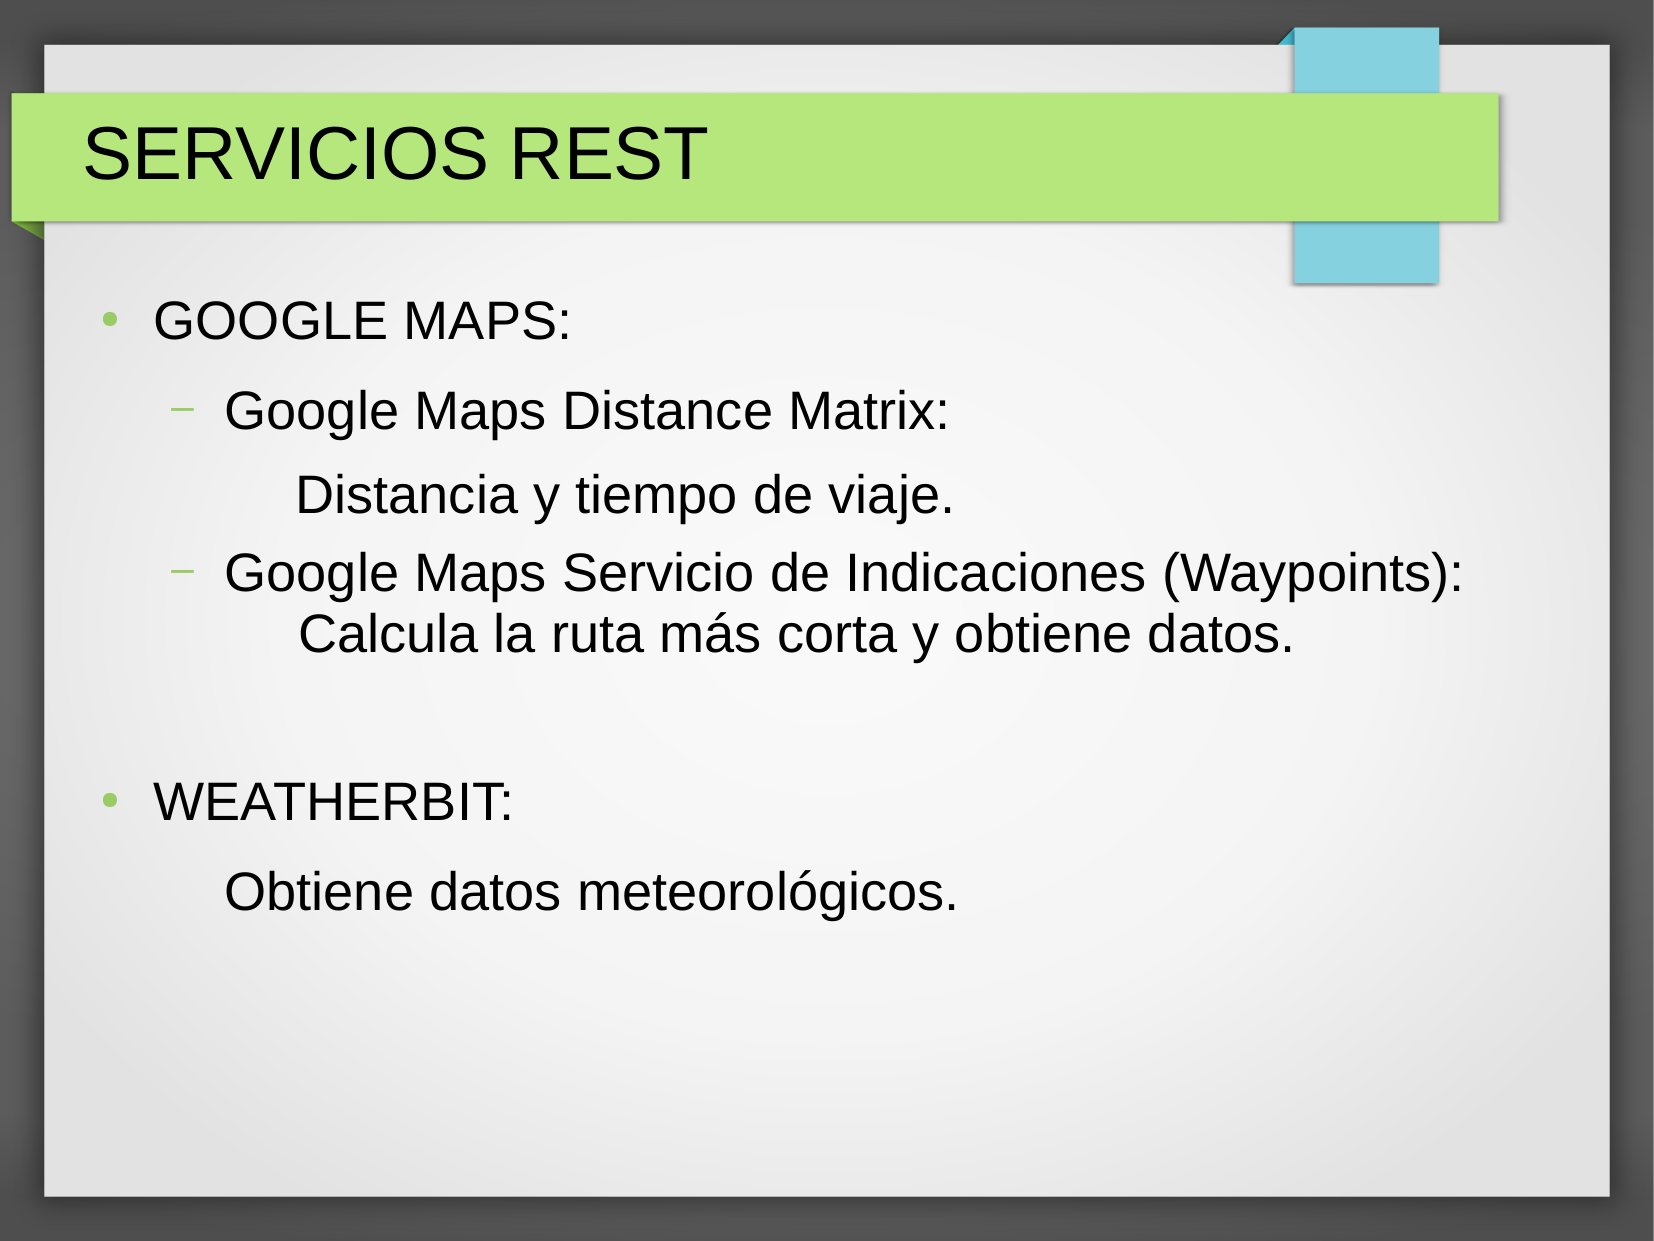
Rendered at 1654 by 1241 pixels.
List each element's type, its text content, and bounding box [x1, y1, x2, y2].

list GOOGLE MAPS: Google Maps Distance Matrix: Distancia y tiempo de viaje. Google Maps Servicio de Indicaciones (Waypoints): Calcula la ruta más corta y obtiene datos. WEATHERBIT: Obtiene datos meteorológicos. [82, 290, 1571, 1099]
picture [0, 0, 1654, 1241]
title SERVICIOS REST [82, 94, 1264, 213]
